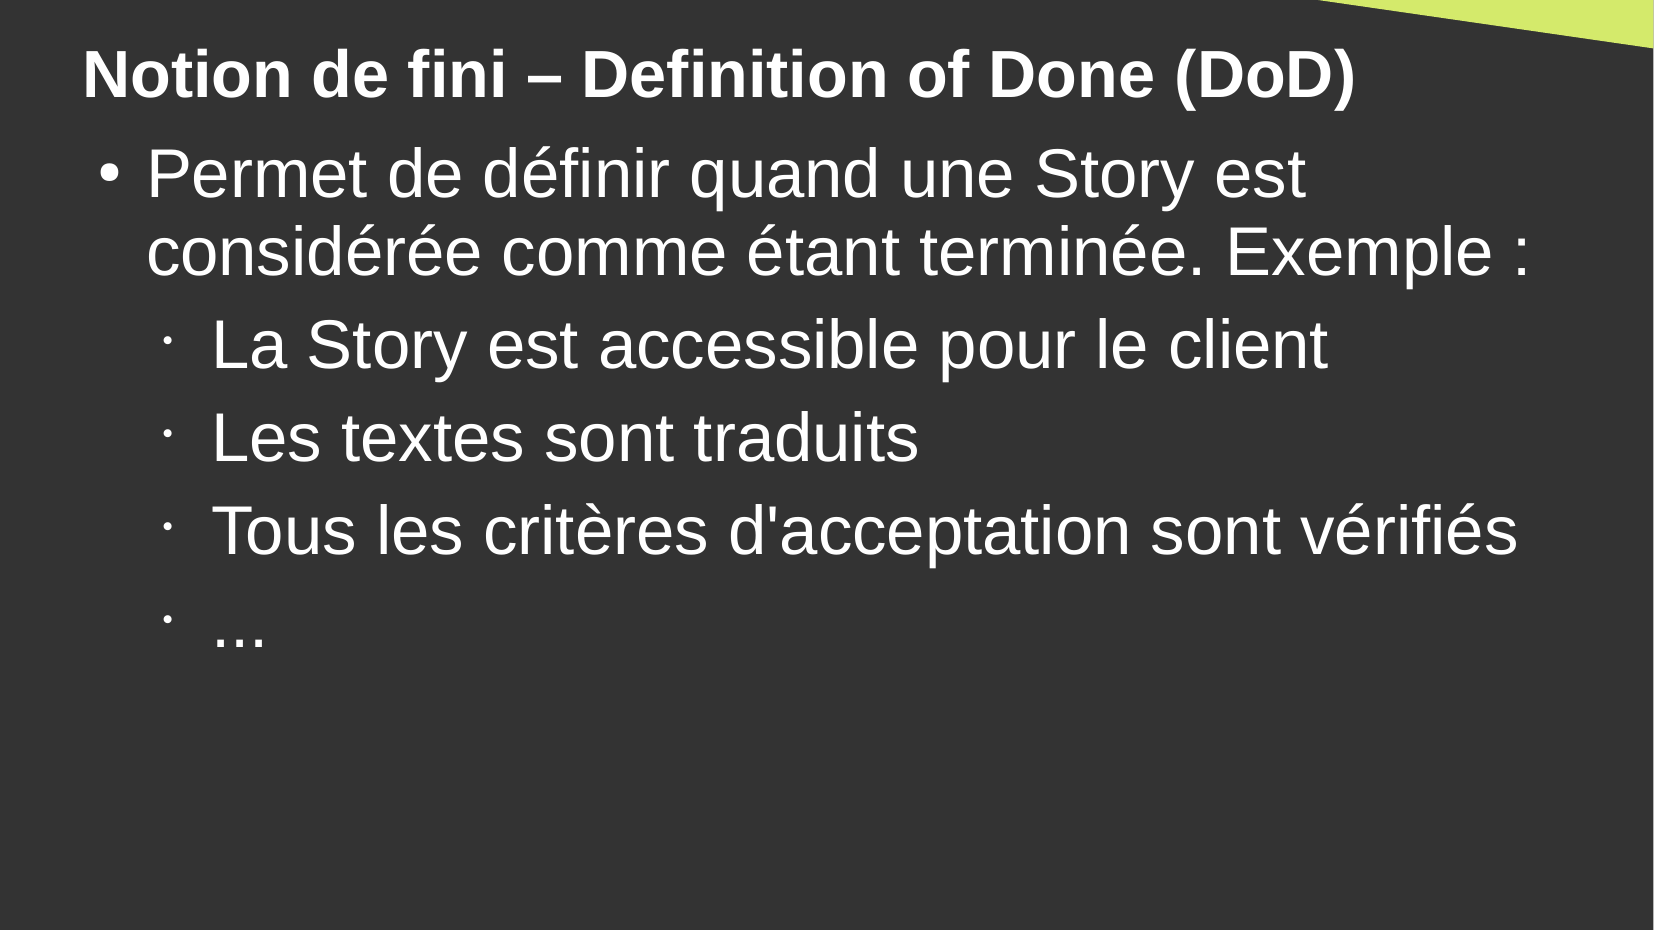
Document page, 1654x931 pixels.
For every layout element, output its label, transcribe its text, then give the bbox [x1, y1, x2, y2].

list Permet de définir quand une Story est considérée comme étant terminée. Exemple : La Story est accessible pour le client Les textes sont traduits Tous les critères d'acceptation sont vérifiés ... [80, 135, 1620, 777]
text_box [1318, 0, 1654, 49]
title Notion de fini – Definition of Done (DoD) [82, 37, 1571, 122]
